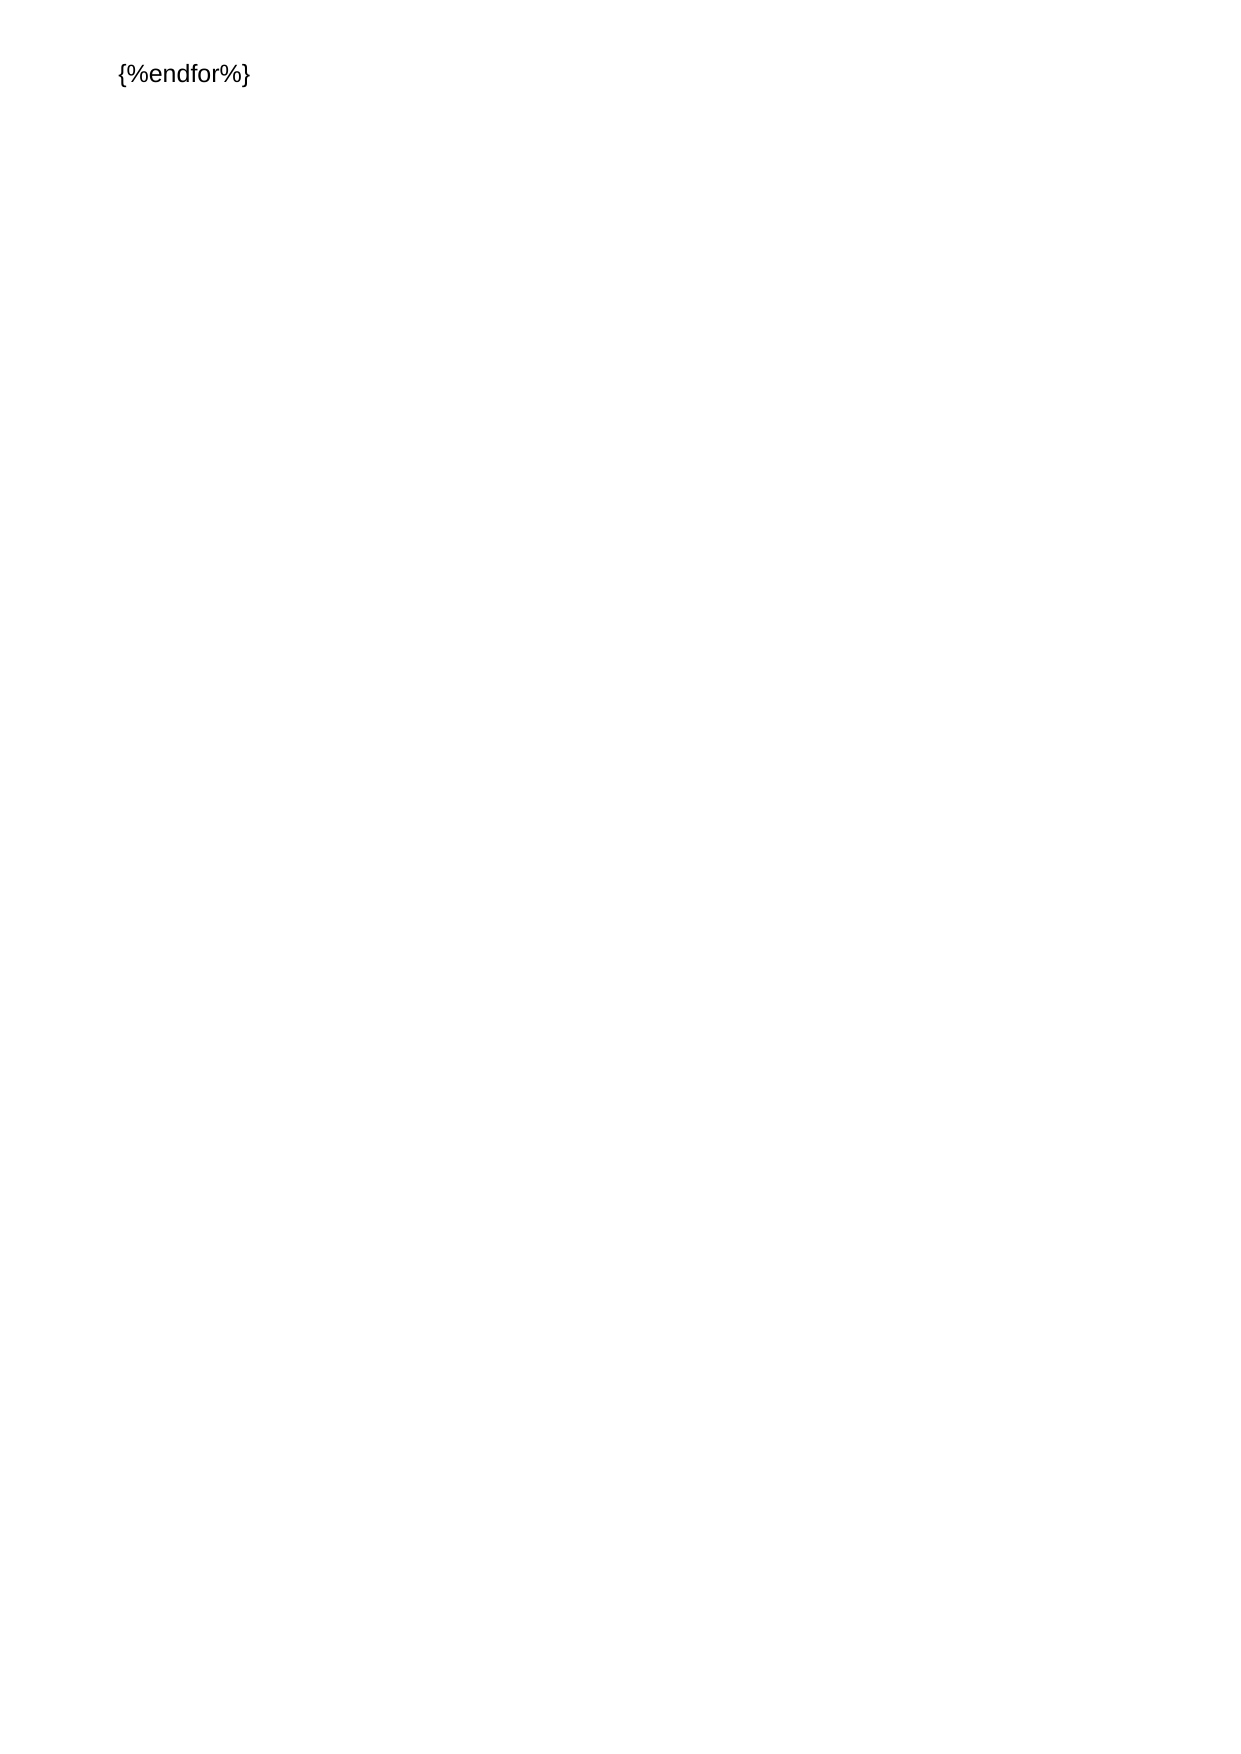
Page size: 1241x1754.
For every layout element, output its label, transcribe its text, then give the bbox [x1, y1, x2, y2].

text {%endfor%} [118, 59, 1181, 88]
